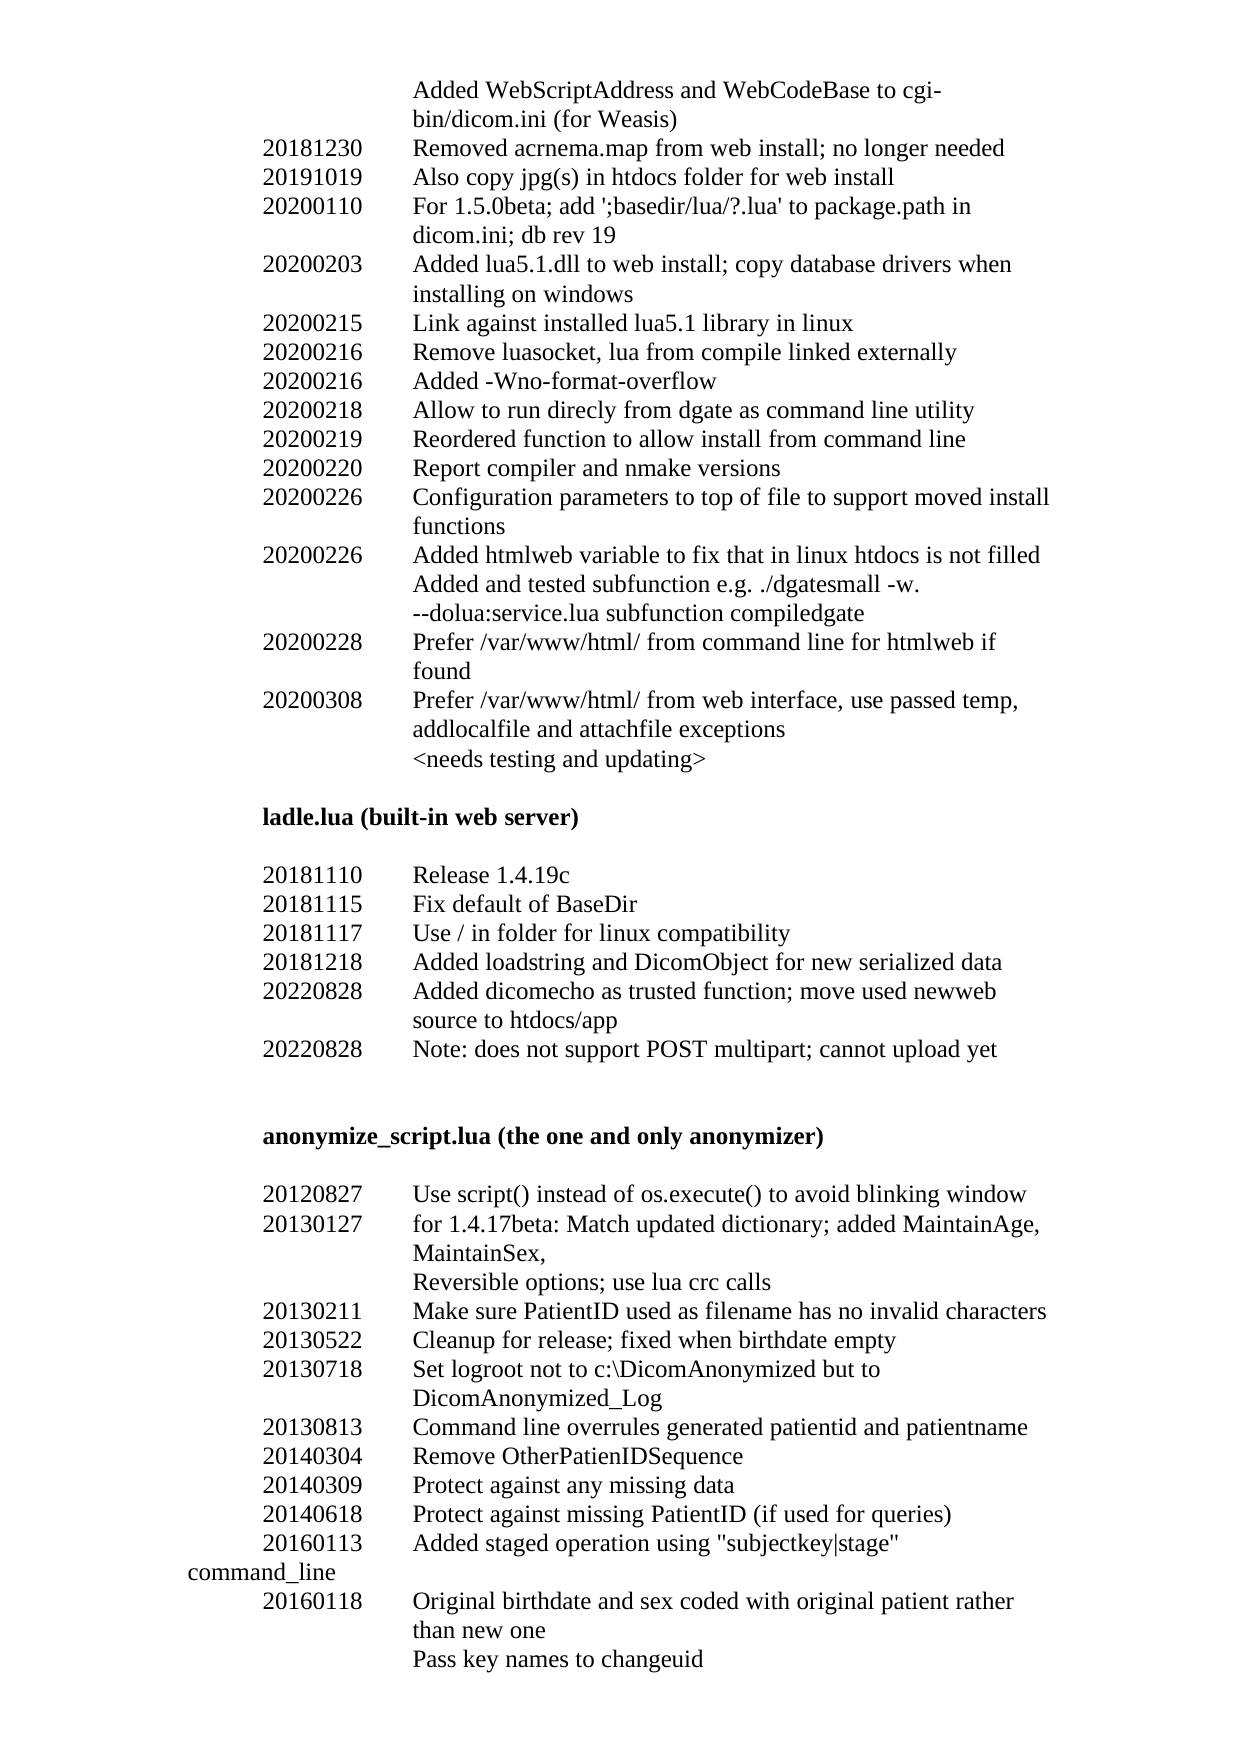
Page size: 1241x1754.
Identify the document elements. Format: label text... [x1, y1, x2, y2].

text 20200215 Link against installed lua5.1 library in linux [187, 307, 1053, 337]
text 20140618 Protect against missing PatientID (if used for queries) [187, 1499, 1053, 1528]
text 20200219 Reordered function to allow install from command line [187, 424, 1053, 453]
text 20130522 Cleanup for release; fixed when birthdate empty [187, 1325, 1053, 1354]
text 20200226 Configuration parameters to top of file to support moved install functions [187, 482, 1053, 540]
text 20120827 Use script() instead of os.execute() to avoid blinking window [187, 1179, 1053, 1208]
text 20130718 Set logroot not to c:\DicomAnonymized but to DicomAnonymized_Log [187, 1354, 1053, 1412]
text 20181230 Removed acrnema.map from web install; no longer needed [187, 133, 1053, 162]
text Pass key names to changeuid [187, 1644, 1053, 1673]
text ladle.lua (built-in web server) [187, 802, 1053, 831]
text 20200203 Added lua5.1.dll to web install; copy database drivers when installing on windows [187, 249, 1053, 307]
text Added and tested subfunction e.g. ./dgatesmall -w. --dolua:service.lua subfunction compiledgate [187, 569, 1053, 627]
text 20200110 For 1.5.0beta; add ';basedir/lua/?.lua' to package.path in dicom.ini; db rev 19 [187, 191, 1053, 249]
text anonymize_script.lua (the one and only anonymizer) [187, 1121, 1053, 1150]
text 20200216 Added -Wno-format-overflow [187, 366, 1053, 395]
text 20160113 Added staged operation using "subjectkey|stage" command_line [187, 1528, 1053, 1586]
text 20200218 Allow to run direcly from dgate as command line utility [187, 395, 1053, 424]
text 20200220 Report compiler and nmake versions [187, 453, 1053, 482]
text 20200308 Prefer /var/www/html/ from web interface, use passed temp, addlocalfile and attachfile exceptions [187, 685, 1053, 743]
text 20220828 Added dicomecho as trusted function; move used newweb source to htdocs/app 20220828 Note: does not support POST multipart; cannot upload yet [187, 976, 1053, 1121]
text 20200216 Remove luasocket, lua from compile linked externally [187, 337, 1053, 366]
text 20181218 Added loadstring and DicomObject for new serialized data [187, 947, 1053, 976]
text Reversible options; use lua crc calls [187, 1267, 1053, 1296]
text 20181117 Use / in folder for linux compatibility [187, 918, 1053, 947]
text 20160118 Original birthdate and sex coded with original patient rather than new one [187, 1586, 1053, 1644]
text 20181115 Fix default of BaseDir [187, 889, 1053, 918]
text 20140309 Protect against any missing data [187, 1470, 1053, 1499]
text 20130127 for 1.4.17beta: Match updated dictionary; added MaintainAge, MaintainSex, [187, 1208, 1053, 1267]
text 20200226 Added htmlweb variable to fix that in linux htdocs is not filled [187, 540, 1053, 569]
text 20130813 Command line overrules generated patientid and patientname [187, 1412, 1053, 1441]
text 20191019 Also copy jpg(s) in htdocs folder for web install [187, 162, 1053, 191]
text 20140304 Remove OtherPatienIDSequence [187, 1441, 1053, 1470]
text <needs testing and updating> [187, 743, 1053, 772]
text Added WebScriptAddress and WebCodeBase to cgi- bin/dicom.ini (for Weasis) [187, 75, 1053, 133]
text 20181110 Release 1.4.19c [187, 860, 1053, 889]
text 20130211 Make sure PatientID used as filename has no invalid characters [187, 1296, 1053, 1325]
text 20200228 Prefer /var/www/html/ from command line for htmlweb if found [187, 627, 1053, 685]
